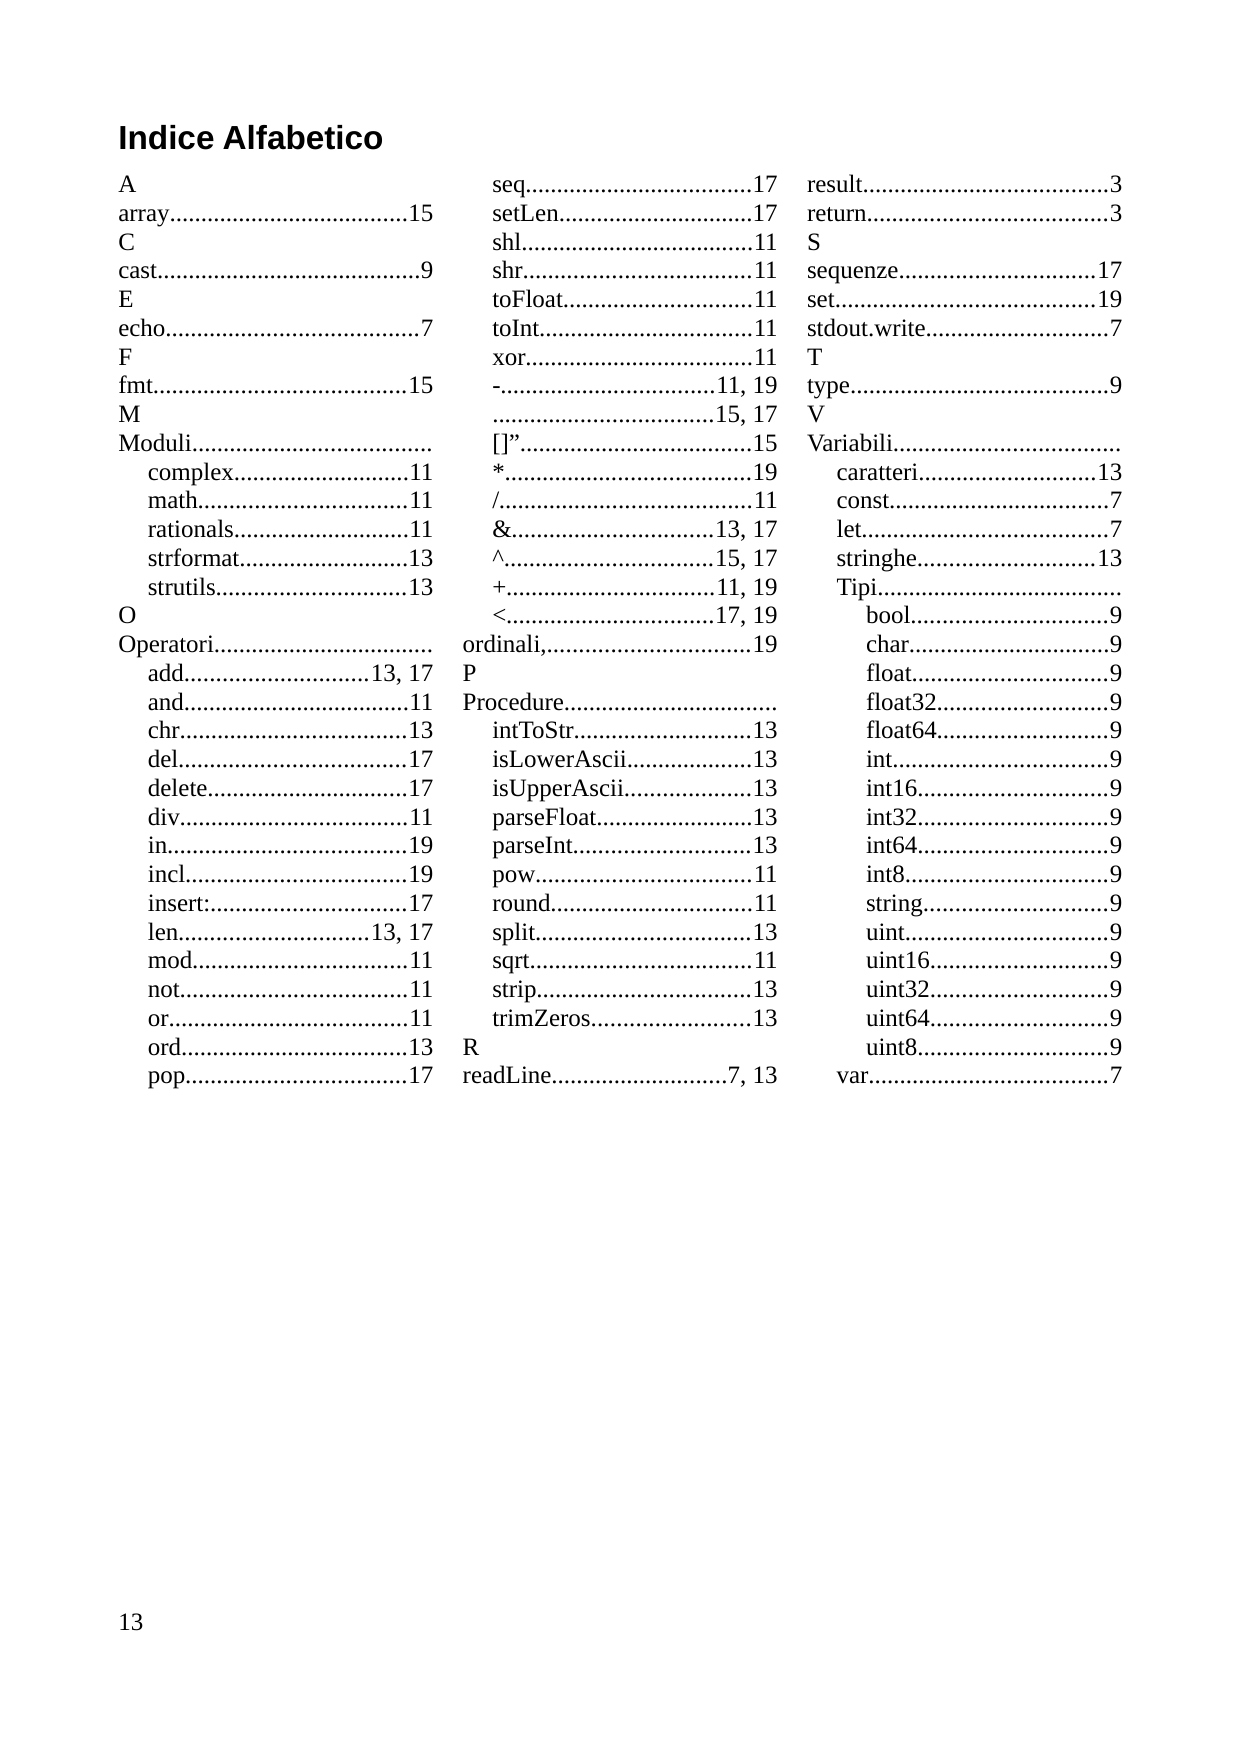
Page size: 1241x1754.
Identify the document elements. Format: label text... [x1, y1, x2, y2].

text ordinali, 19 [462, 629, 777, 658]
text uint8 9 [866, 1032, 1122, 1060]
text uint16 9 [866, 945, 1122, 974]
text isLowerAscii. 13 [492, 744, 777, 773]
text Tipi [836, 572, 1122, 600]
text seq 17 [492, 169, 777, 198]
text shr 11 [492, 255, 777, 284]
text Variabili [807, 428, 1122, 457]
text C [118, 227, 433, 255]
text strformat 13 [148, 543, 433, 572]
text R [462, 1032, 777, 1060]
text sqrt 11 [492, 945, 777, 974]
text + 11, 19 [492, 572, 777, 600]
text result 3 [807, 169, 1122, 198]
text not 11 [148, 974, 433, 1003]
text uint64 9 [866, 1003, 1122, 1032]
subtitle Indice Alfabetico [118, 118, 1122, 157]
text array 15 [118, 198, 433, 227]
text int32 9 [866, 802, 1122, 830]
text caratteri 13 [836, 457, 1122, 485]
text S [807, 227, 1122, 255]
text .. 15, 17 [492, 399, 777, 428]
text add 13, 17 [148, 658, 433, 687]
text pop 17 [148, 1060, 433, 1089]
text or 11 [148, 1003, 433, 1032]
text return 3 [807, 198, 1122, 227]
text & 13, 17 [492, 514, 777, 543]
text int16 9 [866, 773, 1122, 802]
text F [118, 342, 433, 370]
text O [118, 600, 433, 629]
text V [807, 399, 1122, 428]
text type 9 [807, 370, 1122, 399]
text strip 13 [492, 974, 777, 1003]
text set 19 [807, 284, 1122, 313]
text T [807, 342, 1122, 370]
text A [118, 169, 433, 198]
text echo 7 [118, 313, 433, 342]
text Moduli [118, 428, 433, 457]
text bool 9 [866, 600, 1122, 629]
text uint 9 [866, 917, 1122, 945]
text ord 13 [148, 1032, 433, 1060]
text < 17, 19 [492, 600, 777, 629]
text int 9 [866, 744, 1122, 773]
text parseInt 13 [492, 830, 777, 859]
text float64 9 [866, 715, 1122, 744]
text delete 17 [148, 773, 433, 802]
text stringhe 13 [836, 543, 1122, 572]
text Operatori [118, 629, 433, 658]
text Procedure [462, 687, 777, 715]
text E [118, 284, 433, 313]
text pow 11 [492, 859, 777, 888]
text stdout.write 7 [807, 313, 1122, 342]
text div 11 [148, 802, 433, 830]
text len 13, 17 [148, 917, 433, 945]
text chr 13 [148, 715, 433, 744]
text readLine 7, 13 [462, 1060, 777, 1089]
text in 19 [148, 830, 433, 859]
text xor 11 [492, 342, 777, 370]
text M [118, 399, 433, 428]
text toInt 11 [492, 313, 777, 342]
text var 7 [836, 1060, 1122, 1089]
text setLen 17 [492, 198, 777, 227]
text mod 11 [148, 945, 433, 974]
text int8 9 [866, 859, 1122, 888]
text let 7 [836, 514, 1122, 543]
text char 9 [866, 629, 1122, 658]
text string 9 [866, 888, 1122, 917]
text / 11 [492, 485, 777, 514]
text del 17 [148, 744, 433, 773]
text intToStr 13 [492, 715, 777, 744]
text uint32 9 [866, 974, 1122, 1003]
text sequenze 17 [807, 255, 1122, 284]
text * 19 [492, 457, 777, 485]
text []” 15 [492, 428, 777, 457]
text incl 19 [148, 859, 433, 888]
text insert: 17 [148, 888, 433, 917]
text split 13 [492, 917, 777, 945]
text isUpperAscii 13 [492, 773, 777, 802]
text float 9 [866, 658, 1122, 687]
text cast 9 [118, 255, 433, 284]
text toFloat 11 [492, 284, 777, 313]
text int64 9 [866, 830, 1122, 859]
text const 7 [836, 485, 1122, 514]
text parseFloat 13 [492, 802, 777, 830]
text - 11, 19 [492, 370, 777, 399]
text complex 11 [148, 457, 433, 485]
text fmt 15 [118, 370, 433, 399]
text rationals 11 [148, 514, 433, 543]
text strutils 13 [148, 572, 433, 600]
text and 11 [148, 687, 433, 715]
text shl 11 [492, 227, 777, 255]
text round 11 [492, 888, 777, 917]
text ^ 15, 17 [492, 543, 777, 572]
text trimZeros 13 [492, 1003, 777, 1032]
text P [462, 658, 777, 687]
text float32 9 [866, 687, 1122, 715]
text math 11 [148, 485, 433, 514]
